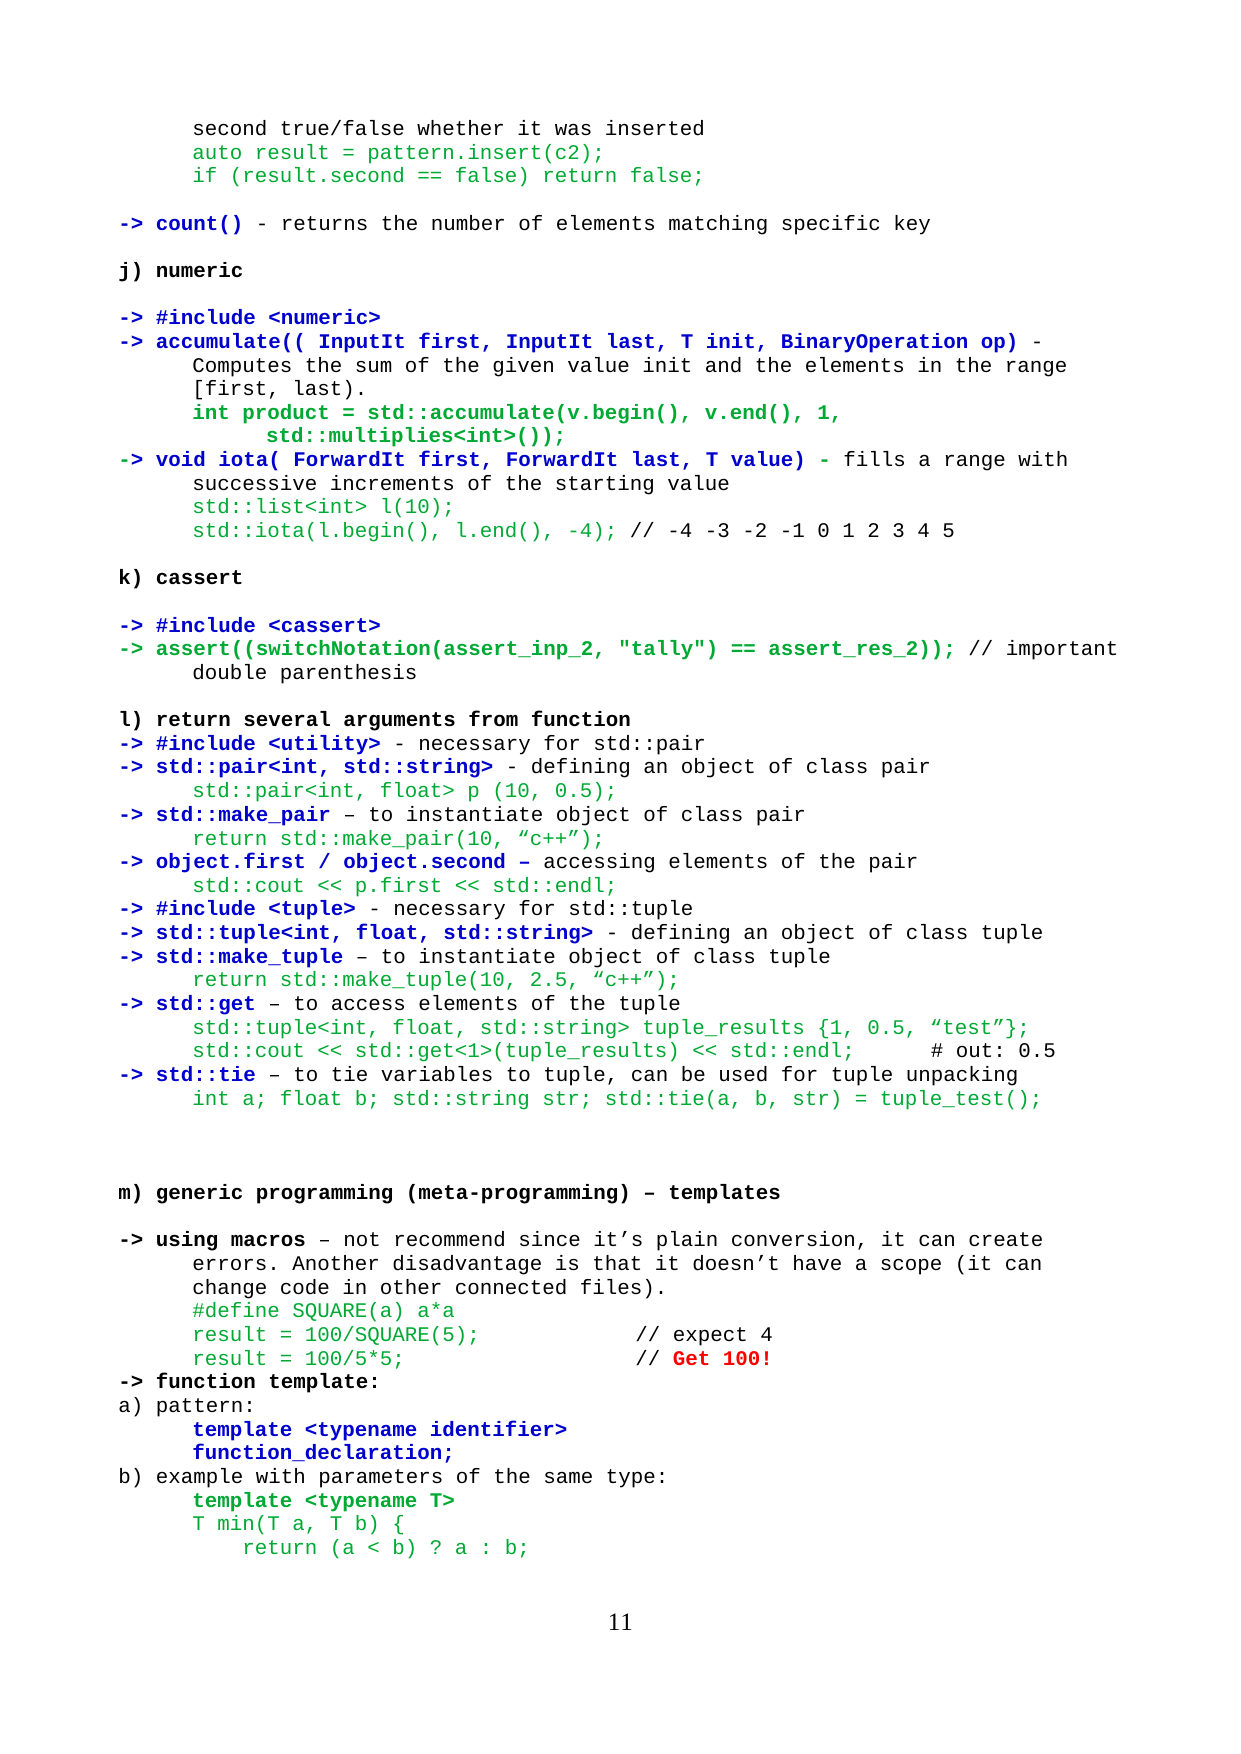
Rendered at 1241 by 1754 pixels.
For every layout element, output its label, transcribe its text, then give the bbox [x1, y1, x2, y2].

text -> #include <utility> - necessary for std::pair [118, 733, 1122, 757]
text std::list<int> l(10); [118, 496, 1122, 520]
text -> std::make_pair – to instantiate object of class pair [118, 804, 1122, 827]
text std::cout << p.first << std::endl; [118, 875, 1122, 898]
text result = 100/SQUARE(5); // expect 4 [118, 1324, 1122, 1348]
text -> #include <tuple> - necessary for std::tuple [118, 898, 1122, 922]
text a) pattern: [118, 1395, 1122, 1419]
text int product = std::accumulate(v.begin(), v.end(), 1, std::multiplies<int>()); [118, 402, 1122, 449]
text b) example with parameters of the same type: [118, 1466, 1122, 1489]
text std::pair<int, float> p (10, 0.5); [118, 780, 1122, 804]
text T min(T a, T b) { [118, 1513, 1122, 1537]
text -> accumulate(( InputIt first, InputIt last, T init, BinaryOperation op) - Computes the sum of the given value init and the elements in the range [first, last). [118, 331, 1122, 402]
text -> #include <cassert> [118, 615, 1122, 638]
text -> void iota( ForwardIt first, ForwardIt last, T value) - fills a range with successive increments of the starting value [118, 449, 1122, 496]
text -> std::tie – to tie variables to tuple, can be used for tuple unpacking [118, 1064, 1122, 1088]
text -> std::get – to access elements of the tuple [118, 993, 1122, 1017]
text #define SQUARE(a) a*a [118, 1300, 1122, 1324]
text function_declaration; [118, 1442, 1122, 1466]
text second true/false whether it was inserted [118, 118, 1122, 142]
text -> count() - returns the number of elements matching specific key [118, 213, 1122, 236]
text -> #include <numeric> [118, 307, 1122, 331]
text std::cout << std::get<1>(tuple_results) << std::endl; # out: 0.5 [118, 1040, 1122, 1064]
text -> std::tuple<int, float, std::string> - defining an object of class tuple [118, 922, 1122, 946]
text if (result.second == false) return false; [118, 165, 1122, 189]
text template <typename identifier> [118, 1419, 1122, 1442]
text -> object.first / object.second – accessing elements of the pair [118, 851, 1122, 875]
text result = 100/5*5; // Get 100! [118, 1348, 1122, 1371]
text return std::make_tuple(10, 2.5, “c++”); [118, 969, 1122, 993]
text std::tuple<int, float, std::string> tuple_results {1, 0.5, “test”}; [118, 1017, 1122, 1040]
text return std::make_pair(10, “c++”); [118, 827, 1122, 851]
text int a; float b; std::string str; std::tie(a, b, str) = tuple_test(); [118, 1088, 1122, 1111]
text l) return several arguments from function [118, 709, 1122, 733]
text -> assert((switchNotation(assert_inp_2, "tally") == assert_res_2)); // important double parenthesis [118, 638, 1122, 686]
text m) generic programming (meta-programming) – templates [118, 1182, 1122, 1206]
text return (a < b) ? a : b; [118, 1537, 1122, 1561]
text -> using macros – not recommend since it’s plain conversion, it can create errors. Another disadvantage is that it doesn’t have a scope (it can change code in other connected files). [118, 1229, 1122, 1300]
text j) numeric [118, 260, 1122, 284]
text -> std::pair<int, std::string> - defining an object of class pair [118, 757, 1122, 780]
text auto result = pattern.insert(c2); [118, 142, 1122, 165]
text -> std::make_tuple – to instantiate object of class tuple [118, 946, 1122, 969]
text template <typename T> [118, 1489, 1122, 1513]
text -> function template: [118, 1371, 1122, 1395]
text std::iota(l.begin(), l.end(), -4); // -4 -3 -2 -1 0 1 2 3 4 5 [118, 520, 1122, 544]
text k) cassert [118, 567, 1122, 591]
